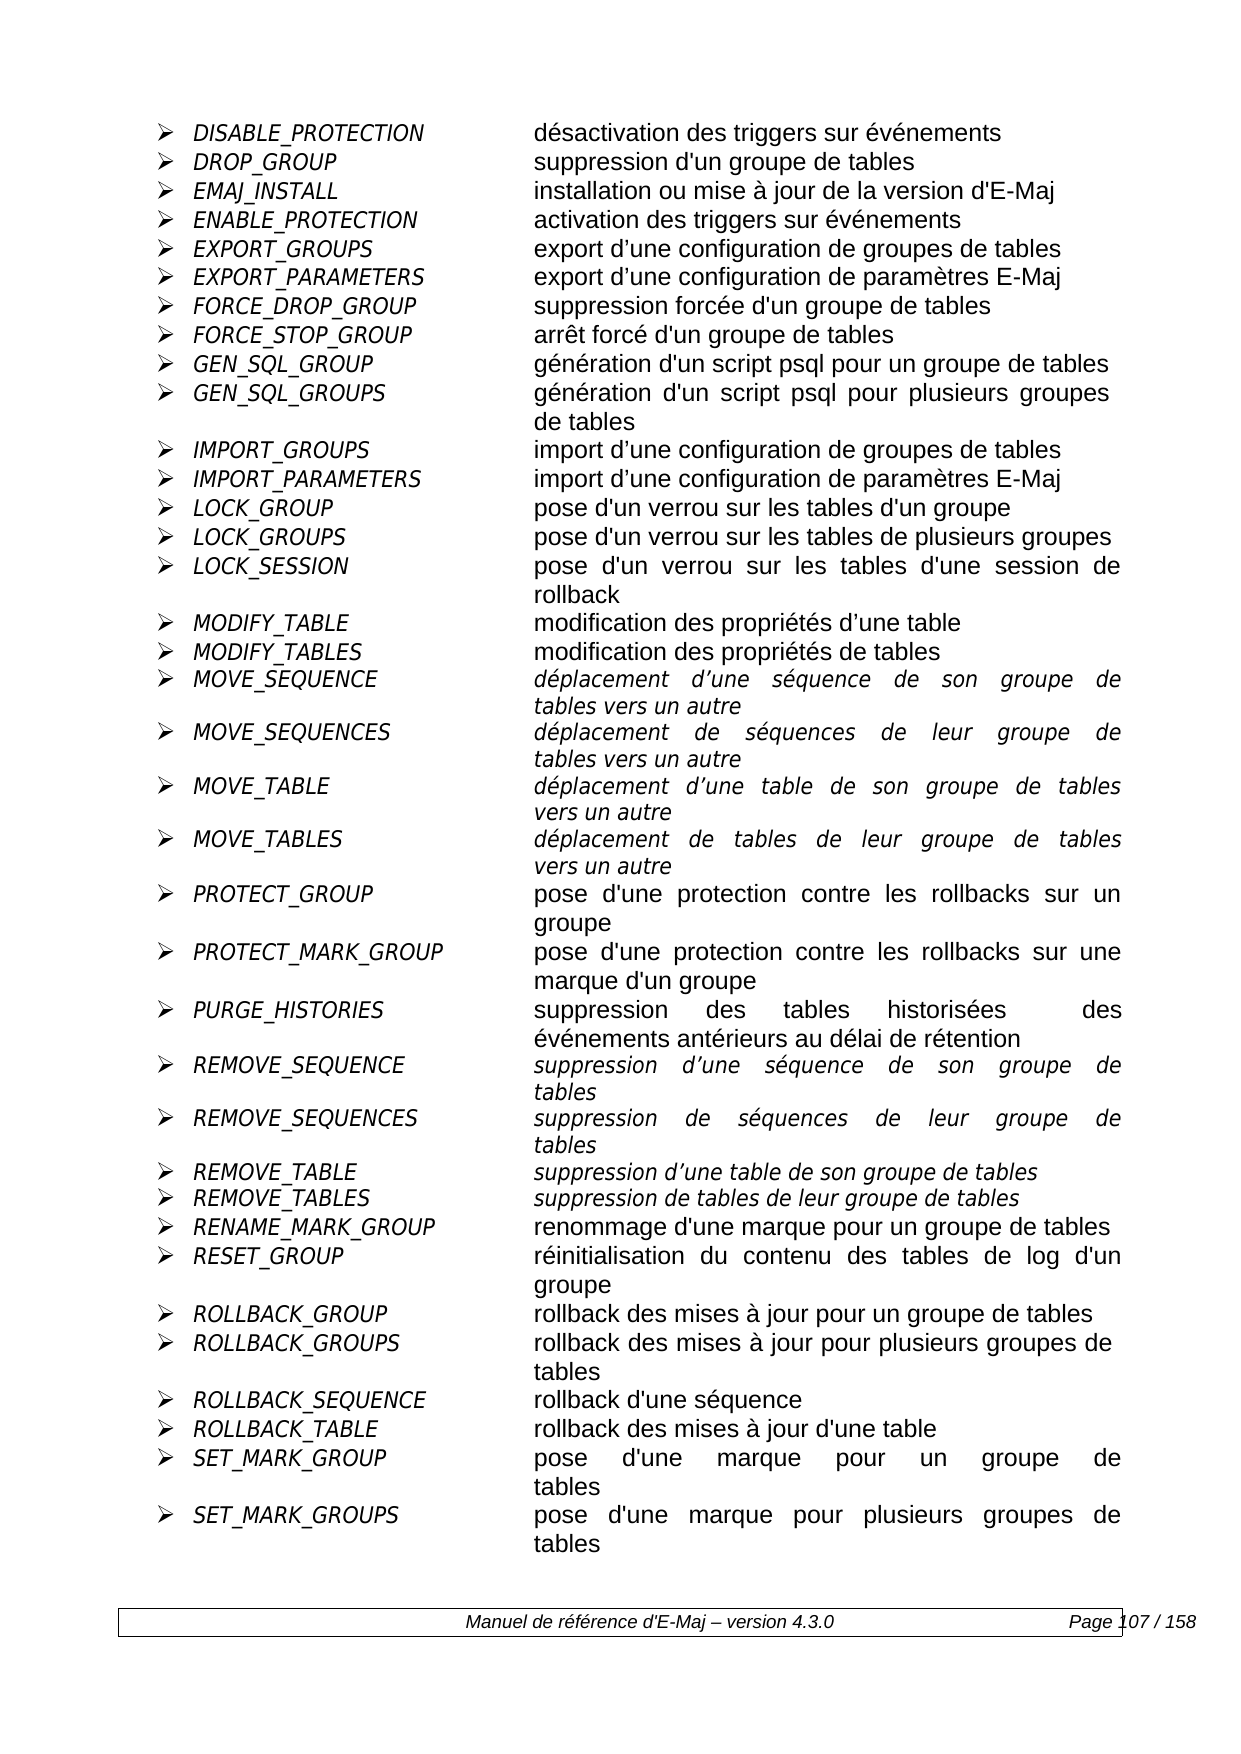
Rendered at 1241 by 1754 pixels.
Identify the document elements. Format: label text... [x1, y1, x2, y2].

list REMOVE_TABLE suppression d’une table de son groupe de tables [156, 1159, 1122, 1186]
list SET_MARK_GROUPS pose d'une marque pour plusieurs groupes de tables [156, 1501, 1122, 1558]
list ENABLE_PROTECTION activation des triggers sur événements [156, 205, 1122, 233]
list REMOVE_TABLES suppression de tables de leur groupe de tables [156, 1186, 1122, 1212]
list REMOVE_SEQUENCES suppression de séquences de leur groupe de tables [156, 1106, 1122, 1159]
list ROLLBACK_TABLE rollback des mises à jour d'une table [156, 1414, 1122, 1443]
list ROLLBACK_GROUPS rollback des mises à jour pour plusieurs groupes de tables [156, 1328, 1122, 1385]
list MOVE_TABLES déplacement de tables de leur groupe de tables vers un autre [156, 826, 1122, 879]
list PROTECT_MARK_GROUP pose d'une protection contre les rollbacks sur une marque d'un groupe [156, 937, 1122, 995]
list DISABLE_PROTECTION désactivation des triggers sur événements [156, 118, 1122, 147]
list MODIFY_TABLE modification des propriétés d’une table [156, 608, 1122, 637]
list EMAJ_INSTALL installation ou mise à jour de la version d'E-Maj [156, 176, 1122, 205]
list PURGE_HISTORIES suppression des tables historisées des événements antérieurs au délai de rétention [156, 995, 1122, 1052]
list ROLLBACK_GROUP rollback des mises à jour pour un groupe de tables [156, 1299, 1122, 1328]
list LOCK_GROUPS pose d'un verrou sur les tables de plusieurs groupes [156, 522, 1122, 551]
list MODIFY_TABLES modification des propriétés de tables [156, 637, 1122, 666]
list MOVE_TABLE déplacement d’une table de son groupe de tables vers un autre [156, 773, 1122, 826]
list PROTECT_GROUP pose d'une protection contre les rollbacks sur un groupe [156, 879, 1122, 937]
list IMPORT_PARAMETERS import d’une configuration de paramètres E-Maj [156, 464, 1122, 493]
list ROLLBACK_SEQUENCE rollback d'une séquence [156, 1385, 1122, 1414]
list GEN_SQL_GROUPS génération d'un script psql pour plusieurs groupes de tables [156, 378, 1122, 435]
list MOVE_SEQUENCE déplacement d’une séquence de son groupe de tables vers un autre [156, 666, 1122, 719]
list IMPORT_GROUPS import d’une configuration de groupes de tables [156, 435, 1122, 464]
list LOCK_GROUP pose d'un verrou sur les tables d'un groupe [156, 493, 1122, 522]
list EXPORT_GROUPS export d’une configuration de groupes de tables [156, 233, 1122, 262]
list DROP_GROUP suppression d'un groupe de tables [156, 147, 1122, 176]
list FORCE_STOP_GROUP arrêt forcé d'un groupe de tables [156, 320, 1122, 349]
list GEN_SQL_GROUP génération d'un script psql pour un groupe de tables [156, 349, 1122, 378]
list REMOVE_SEQUENCE suppression d’une séquence de son groupe de tables [156, 1052, 1122, 1106]
list MOVE_SEQUENCES déplacement de séquences de leur groupe de tables vers un autre [156, 719, 1122, 773]
list FORCE_DROP_GROUP suppression forcée d'un groupe de tables [156, 291, 1122, 320]
list RENAME_MARK_GROUP renommage d'une marque pour un groupe de tables [156, 1212, 1122, 1241]
list EXPORT_PARAMETERS export d’une configuration de paramètres E-Maj [156, 262, 1122, 291]
list SET_MARK_GROUP pose d'une marque pour un groupe de tables [156, 1443, 1122, 1501]
list LOCK_SESSION pose d'un verrou sur les tables d'une session de rollback [156, 551, 1122, 608]
list RESET_GROUP réinitialisation du contenu des tables de log d'un groupe [156, 1241, 1122, 1299]
